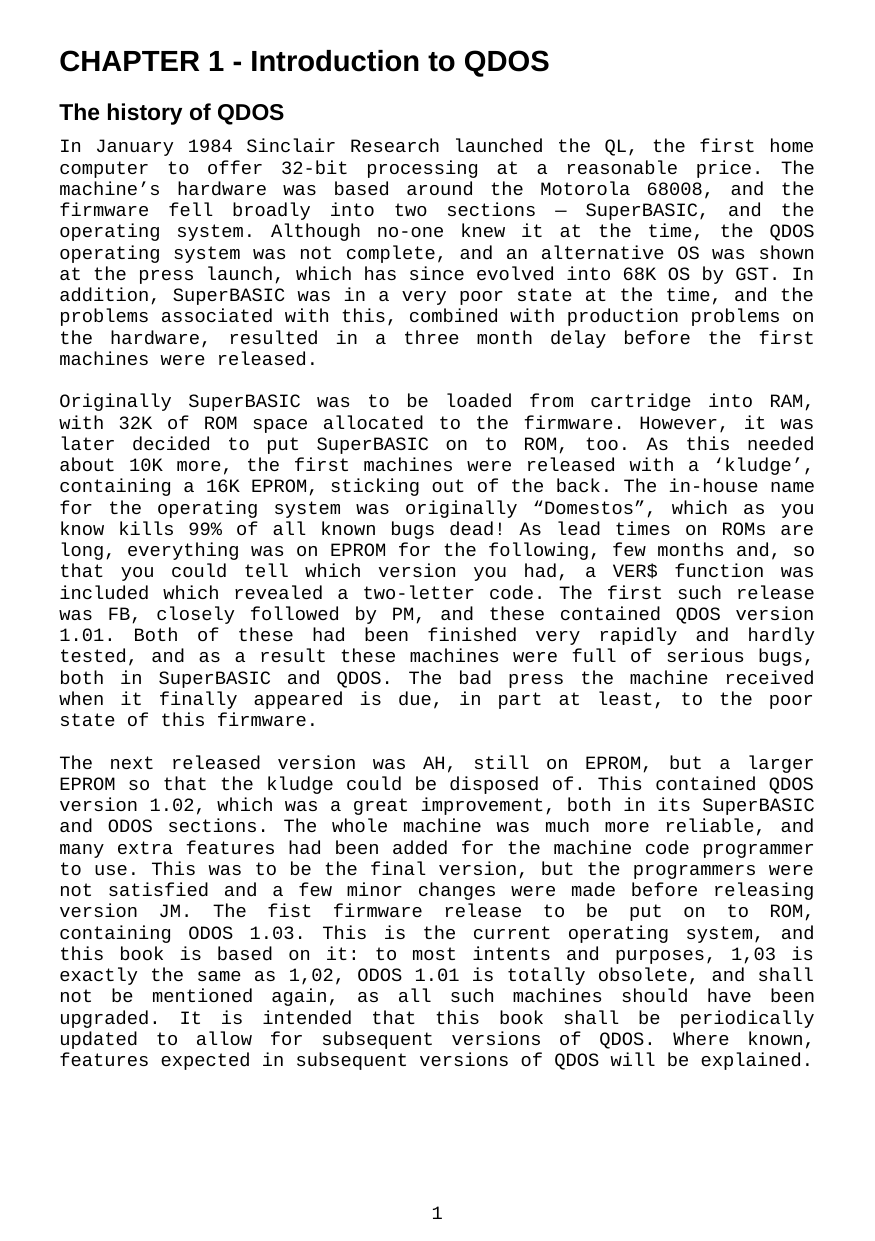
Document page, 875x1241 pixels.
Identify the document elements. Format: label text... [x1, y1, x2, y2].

text The next released version was AH, still on EPROM, but a larger EPROM so that the kludge could be disposed of. This contained QDOS version 1.02, which was a great improvement, both in its SuperBASIC and ODOS sections. The whole machine was much more reliable, and many extra features had been added for the machine code programmer to use. This was to be the final version, but the programmers were not satisfied and a few minor changes were made before releasing version JM. The fist firmware release to be put on to ROM, containing ODOS 1.03. This is the current operating system, and this book is based on it: to most intents and purposes, 1,03 is exactly the same as 1,02, ODOS 1.01 is totally obsolete, and shall not be mentioned again, as all such machines should have been upgraded. It is intended that this book shall be periodically updated to allow for subsequent versions of QDOS. Where known, features expected in subsequent versions of QDOS will be explained. [59, 753, 815, 1072]
subtitle The history of QDOS [59, 99, 815, 125]
subtitle CHAPTER 1 - Introduction to QDOS [59, 44, 815, 78]
text In January 1984 Sinclair Research launched the QL, the first home computer to offer 32-bit processing at a reasonable price. The machine’s hardware was based around the Motorola 68008, and the firmware fell broadly into two sections — SuperBASIC, and the operating system. Although no-one knew it at the time, the QDOS operating system was not complete, and an alternative OS was shown at the press launch, which has since evolved into 68K OS by GST. In addition, SuperBASIC was in a very poor state at the time, and the problems associated with this, combined with production problems on the hardware, resulted in a three month delay before the first machines were released. [59, 137, 815, 371]
text Originally SuperBASIC was to be loaded from cartridge into RAM, with 32K of ROM space allocated to the firmware. However, it was later decided to put SuperBASIC on to ROM, too. As this needed about 10K more, the first machines were released with a ‘kludge’, containing a 16K EPROM, sticking out of the back. The in-house name for the operating system was originally “Domestos”, which as you know kills 99% of all known bugs dead! As lead times on ROMs are long, everything was on EPROM for the following, few months and, so that you could tell which version you had, a VER$ function was included which revealed a two-letter code. The first such release was FB, closely followed by PM, and these contained QDOS version 1.01. Both of these had been finished very rapidly and hardly tested, and as a result these machines were full of serious bugs, both in SuperBASIC and QDOS. The bad press the machine received when it finally appeared is due, in part at least, to the poor state of this firmware. [59, 392, 815, 732]
